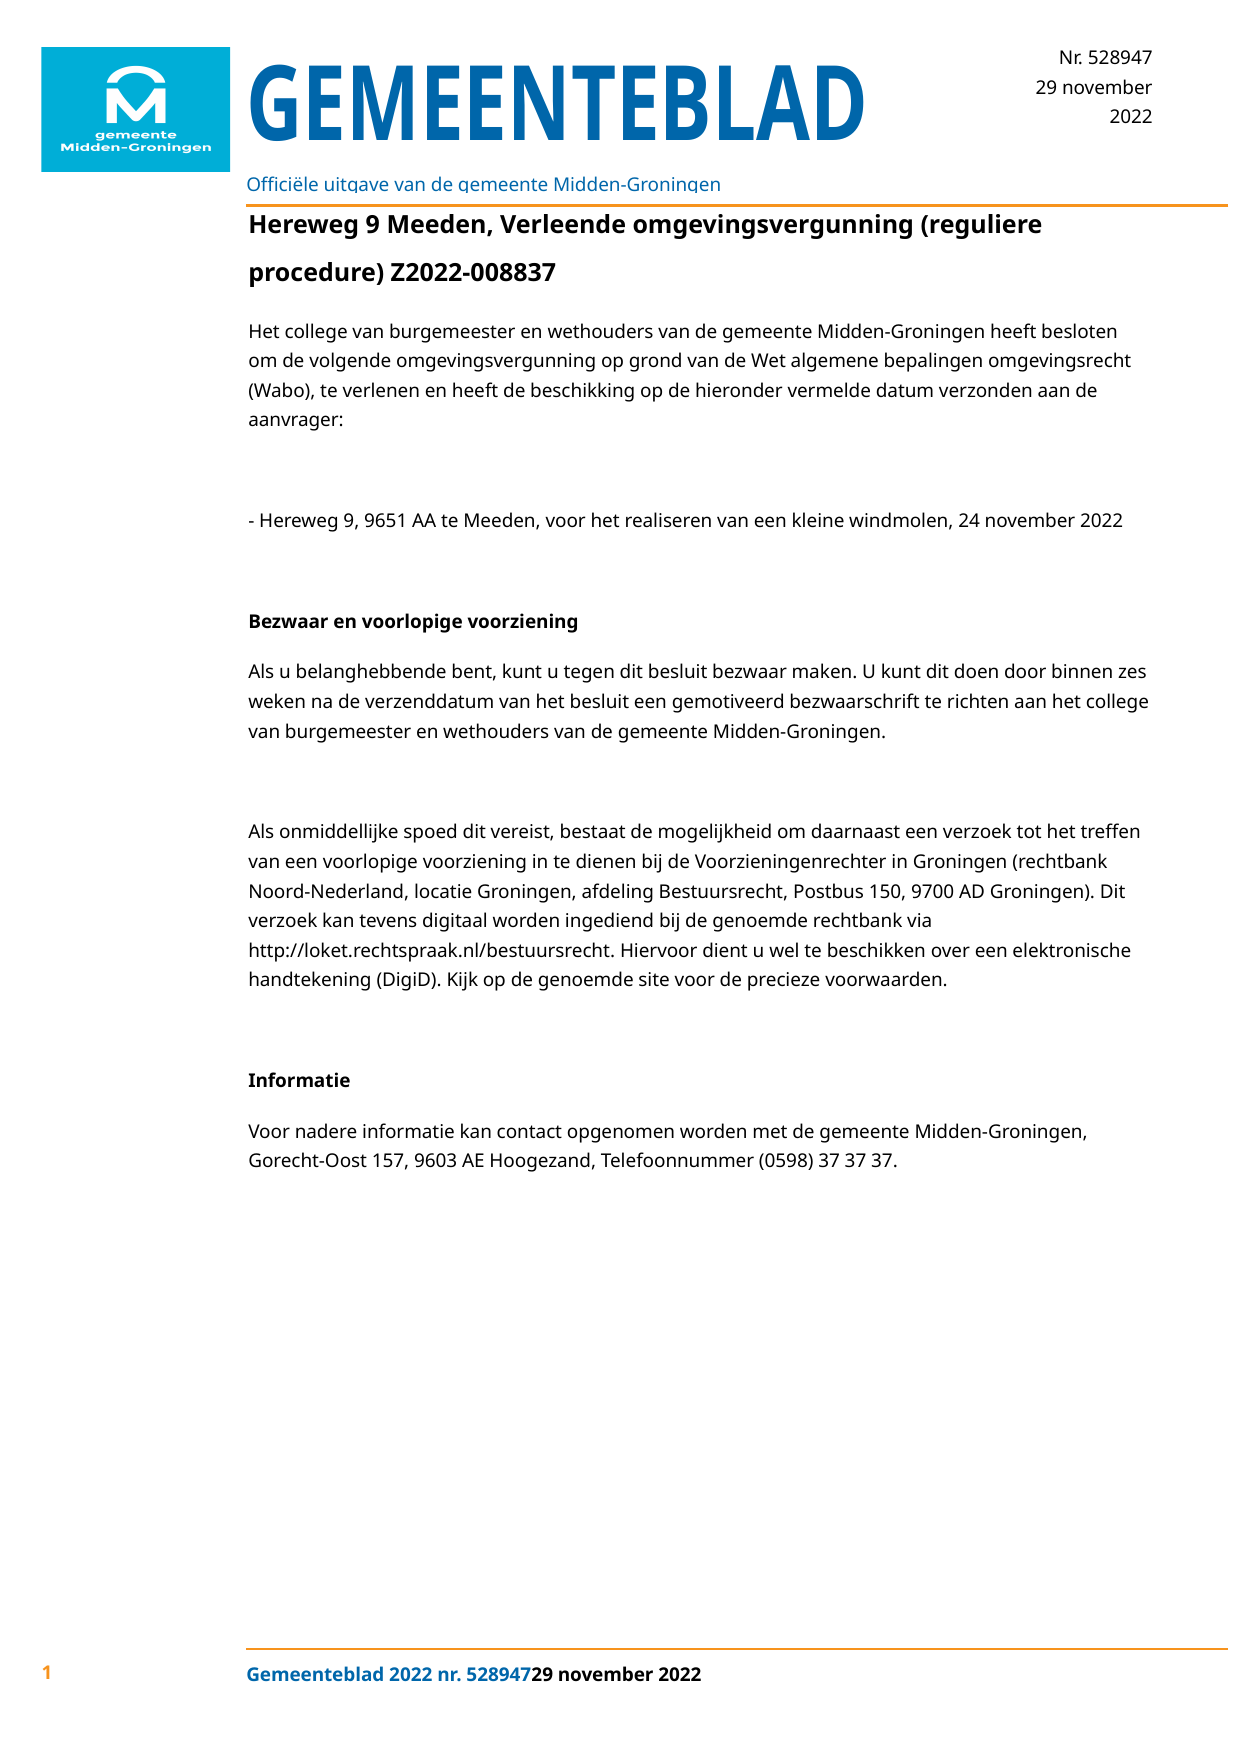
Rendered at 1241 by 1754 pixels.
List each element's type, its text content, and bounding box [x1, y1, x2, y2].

text Als u belanghebbende bent, kunt u tegen dit besluit bezwaar maken. U kunt dit doen door binnen zes weken na de verzenddatum van het besluit een gemotiveerd bezwaarschrift te richten aan het college van burgemeester en wethouders van de gemeente Midden-Groningen. [248, 659, 1152, 744]
text Als onmiddellijke spoed dit vereist, bestaat de mogelijkheid om daarnaast een verzoek tot het treffen van een voorlopige voorziening in te dienen bij de Voorzieningenrechter in Groningen (rechtbank Noord-Nederland, locatie Groningen, afdeling Bestuursrecht, Postbus 150, 9700 AD Groningen). Dit verzoek kan tevens digitaal worden ingediend bij de genoemde rechtbank via http://loket.rechtspraak.nl/bestuursrecht. Hiervoor dient u wel te beschikken over een elektronische handtekening (DigiD). Kijk op de genoemde site voor de precieze voorwaarden. [248, 819, 1152, 992]
text Hereweg 9 Meeden, Verleende omgevingsvergunning (reguliere procedure) Z2022-008837 [248, 207, 1152, 288]
picture [108, 66, 164, 82]
text Bezwaar en voorlopige voorziening [248, 608, 1152, 634]
text Het college van burgemeester en wethouders van de gemeente Midden-Groningen heeft besloten om de volgende omgevingsvergunning op grond van de Wet algemene bepalingen omgevingsrecht (Wabo), te verlenen en heeft de beschikking op de hieronder vermelde datum verzonden aan de aanvrager: [248, 318, 1152, 432]
picture [184, 146, 190, 153]
text Voor nadere informatie kan contact opgenomen worden met de gemeente Midden-Groningen, Gorecht-Oost 157, 9603 AE Hoogezand, Telefoonnummer (0598) 37 37 37. [248, 1118, 1152, 1173]
text - Hereweg 9, 9651 AA te Meeden, voor het realiseren van een kleine windmolen, 24 november 2022 [248, 507, 1152, 533]
text Informatie [248, 1067, 1152, 1093]
picture [107, 89, 165, 122]
